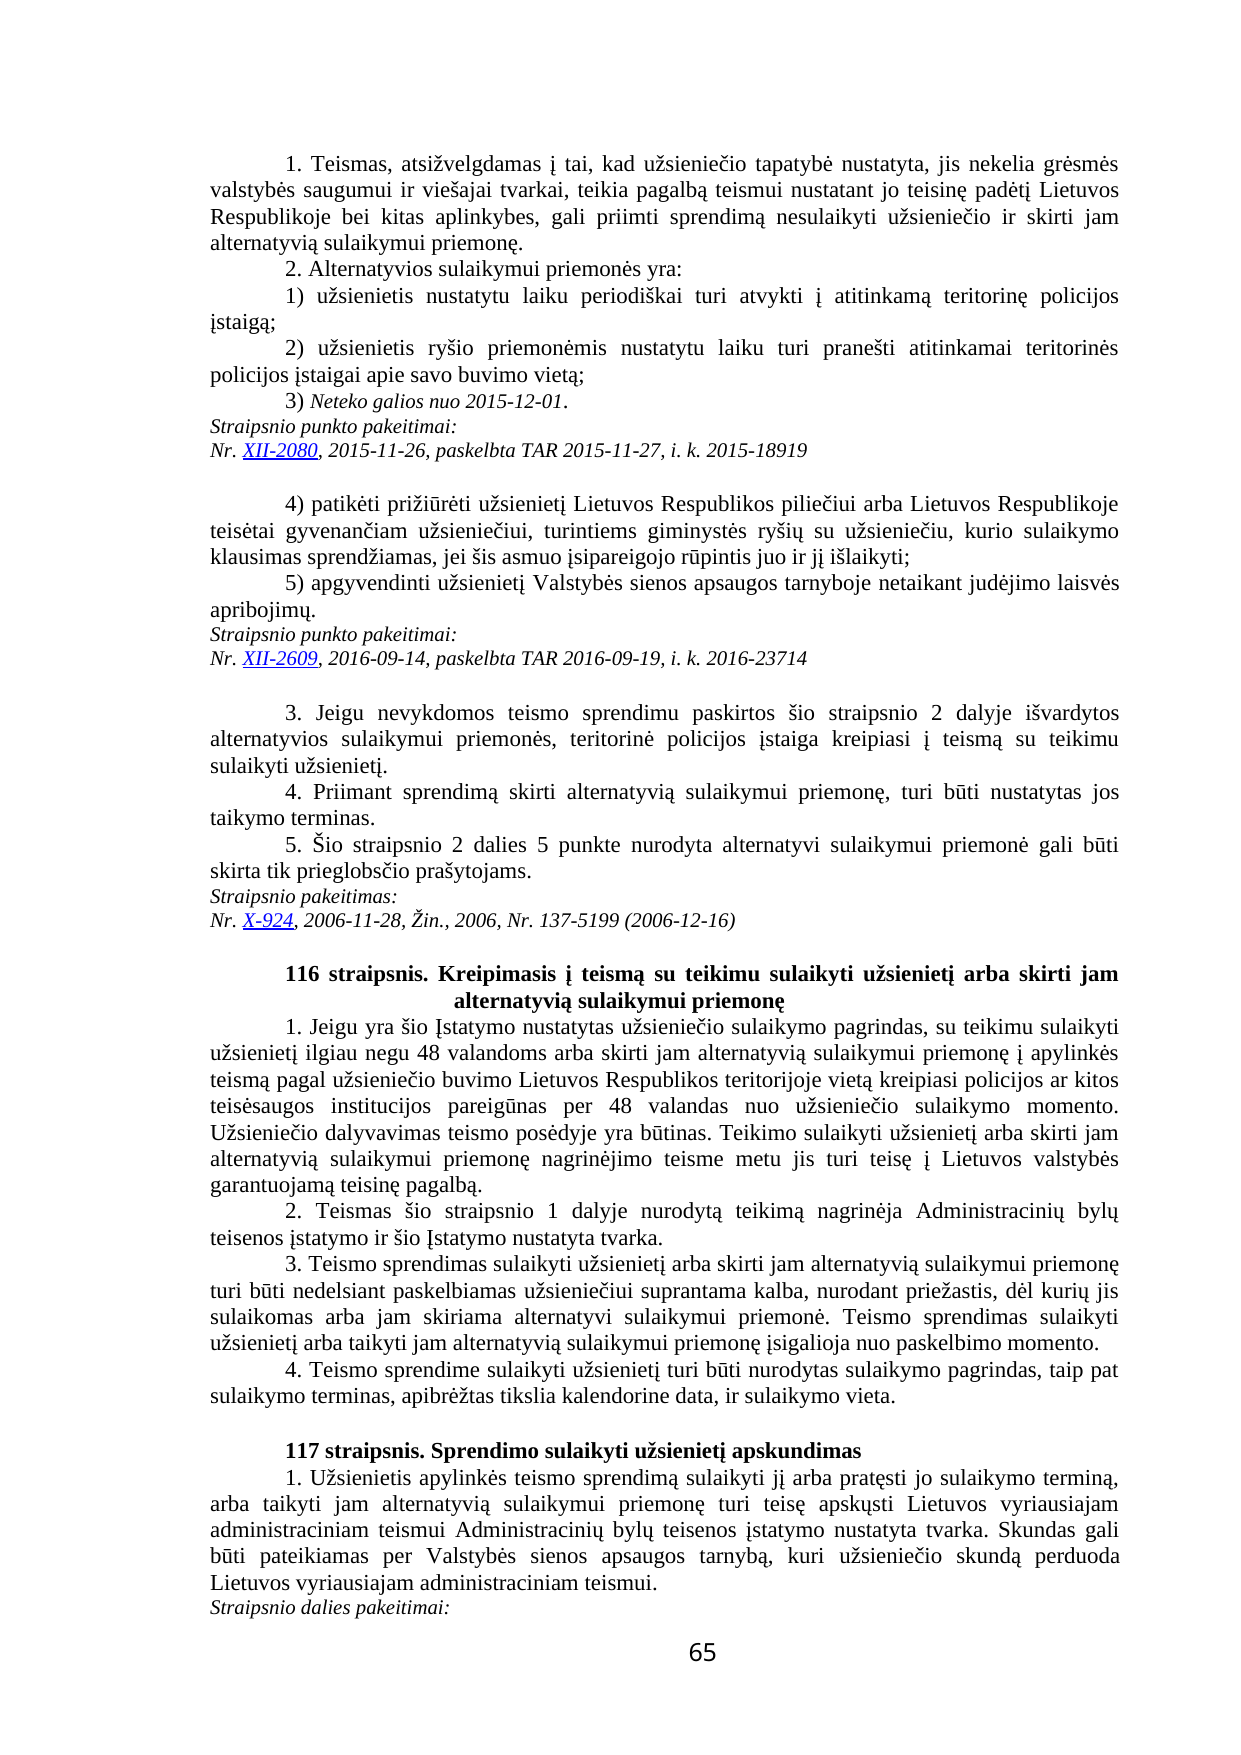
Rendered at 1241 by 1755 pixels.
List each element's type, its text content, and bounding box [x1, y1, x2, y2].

text 1) užsienietis nustatytu laiku periodiškai turi atvykti į atitinkamą teritorinę policijos įstaigą; [210, 282, 1120, 334]
text Nr. X-924, 2006-11-28, Žin., 2006, Nr. 137-5199 (2006-12-16) [210, 908, 1120, 932]
text Straipsnio punkto pakeitimai: [210, 413, 1120, 438]
text 2. Alternatyvios sulaikymui priemonės yra: [210, 255, 1120, 282]
text 4. Priimant sprendimą skirti alternatyvią sulaikymui priemonę, turi būti nustatytas jos taikymo terminas. [210, 778, 1120, 831]
text 3) Neteko galios nuo 2015-12-01. [210, 387, 1120, 413]
text Nr. XII-2080, 2015-11-26, paskelbta TAR 2015-11-27, i. k. 2015-18919 [210, 438, 1120, 462]
text 2. Teismas šio straipsnio 1 dalyje nurodytą teikimą nagrinėja Administracinių bylų teisenos įstatymo ir šio Įstatymo nustatyta tvarka. [210, 1198, 1120, 1250]
text 116 straipsnis. Kreipimasis į teismą su teikimu sulaikyti užsienietį arba skirti jam alternatyvią sulaikymui priemonę [285, 960, 1120, 1013]
text Nr. XII-2609, 2016-09-14, paskelbta TAR 2016-09-19, i. k. 2016-23714 [210, 646, 1120, 670]
text 1. Teismas, atsižvelgdamas į tai, kad užsieniečio tapatybė nustatyta, jis nekelia grėsmės valstybės saugumui ir viešajai tvarkai, teikia pagalbą teismui nustatant jo teisinę padėtį Lietuvos Respublikoje bei kitas aplinkybes, gali priimti sprendimą nesulaikyti užsieniečio ir skirti jam alternatyvią sulaikymui priemonę. [210, 150, 1120, 255]
text 2) užsienietis ryšio priemonėmis nustatytu laiku turi pranešti atitinkamai teritorinės policijos įstaigai apie savo buvimo vietą; [210, 334, 1120, 387]
text 5. Šio straipsnio 2 dalies 5 punkte nurodyta alternatyvi sulaikymui priemonė gali būti skirta tik prieglobsčio prašytojams. [210, 831, 1120, 883]
text Straipsnio dalies pakeitimai: [210, 1595, 1120, 1619]
text 4. Teismo sprendime sulaikyti užsienietį turi būti nurodytas sulaikymo pagrindas, taip pat sulaikymo terminas, apibrėžtas tikslia kalendorine data, ir sulaikymo vieta. [210, 1356, 1120, 1408]
text 1. Užsienietis apylinkės teismo sprendimą sulaikyti jį arba pratęsti jo sulaikymo terminą, arba taikyti jam alternatyvią sulaikymui priemonę turi teisę apskųsti Lietuvos vyriausiajam administraciniam teismui Administracinių bylų teisenos įstatymo nustatyta tvarka. Skundas gali būti pateikiamas per Valstybės sienos apsaugos tarnybą, kuri užsieniečio skundą perduoda Lietuvos vyriausiajam administraciniam teismui. [210, 1463, 1120, 1595]
text 3. Teismo sprendimas sulaikyti užsienietį arba skirti jam alternatyvią sulaikymui priemonę turi būti nedelsiant paskelbiamas užsieniečiui suprantama kalba, nurodant priežastis, dėl kurių jis sulaikomas arba jam skiriama alternatyvi sulaikymui priemonė. Teismo sprendimas sulaikyti užsienietį arba taikyti jam alternatyvią sulaikymui priemonę įsigalioja nuo paskelbimo momento. [210, 1250, 1120, 1356]
text 4) patikėti prižiūrėti užsienietį Lietuvos Respublikos piliečiui arba Lietuvos Respublikoje teisėtai gyvenančiam užsieniečiui, turintiems giminystės ryšių su užsieniečiu, kurio sulaikymo klausimas sprendžiamas, jei šis asmuo įsipareigojo rūpintis juo ir jį išlaikyti; [210, 490, 1120, 569]
text 5) apgyvendinti užsienietį Valstybės sienos apsaugos tarnyboje netaikant judėjimo laisvės apribojimų. [210, 569, 1120, 622]
text 1. Jeigu yra šio Įstatymo nustatytas užsieniečio sulaikymo pagrindas, su teikimu sulaikyti užsienietį ilgiau negu 48 valandoms arba skirti jam alternatyvią sulaikymui priemonę į apylinkės teismą pagal užsieniečio buvimo Lietuvos Respublikos teritorijoje vietą kreipiasi policijos ar kitos teisėsaugos institucijos pareigūnas per 48 valandas nuo užsieniečio sulaikymo momento. Užsieniečio dalyvavimas teismo posėdyje yra būtinas. Teikimo sulaikyti užsienietį arba skirti jam alternatyvią sulaikymui priemonę nagrinėjimo teisme metu jis turi teisę į Lietuvos valstybės garantuojamą teisinę pagalbą. [210, 1013, 1120, 1198]
text Straipsnio pakeitimas: [210, 883, 1120, 908]
text 3. Jeigu nevykdomos teismo sprendimu paskirtos šio straipsnio 2 dalyje išvardytos alternatyvios sulaikymui priemonės, teritorinė policijos įstaiga kreipiasi į teismą su teikimu sulaikyti užsienietį. [210, 699, 1120, 778]
text 117 straipsnis. Sprendimo sulaikyti užsienietį apskundimas [210, 1437, 1120, 1463]
text Straipsnio punkto pakeitimai: [210, 622, 1120, 646]
